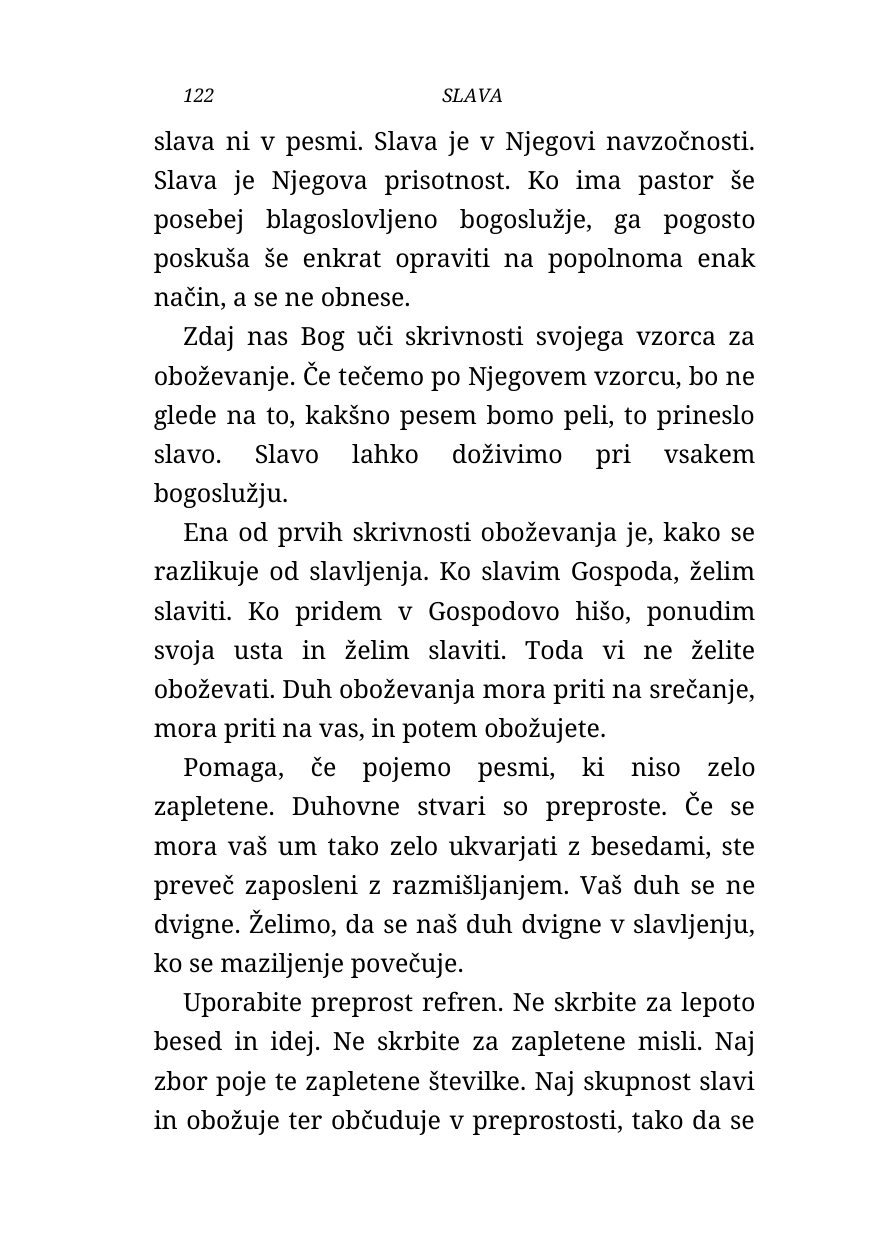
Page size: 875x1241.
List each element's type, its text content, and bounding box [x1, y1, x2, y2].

text slava ni v pesmi. Slava je v Njegovi navzočnosti. Slava je Njegova prisotnost. Ko ima pastor še posebej blagoslovljeno bogoslužje, ga pogosto poskuša še enkrat opraviti na popolnoma enak način, a se ne obnese. [153, 123, 756, 314]
text Pomaga, če pojemo pesmi, ki niso zelo zapletene. Duhovne stvari so preproste. Če se mora vaš um tako zelo ukvarjati z besedami, ste preveč zaposleni z razmišljanjem. Vaš duh se ne dvigne. Želimo, da se naš duh dvigne v slavljenju, ko se maziljenje povečuje. [153, 750, 756, 980]
text Uporabite preprost refren. Ne skrbite za lepoto besed in idej. Ne skrbite za zapletene misli. Naj zbor poje te zapletene številke. Naj skupnost slavi in obožuje ter občuduje v preprostosti, tako da se [153, 985, 756, 1136]
text Ena od prvih skrivnosti oboževanja je, kako se razlikuje od slavljenja. Ko slavim Gospoda, želim slaviti. Ko pridem v Gospodovo hišo, ponudim svoja usta in želim slaviti. Toda vi ne želite oboževati. Duh oboževanja mora priti na srečanje, mora priti na vas, in potem obožujete. [153, 515, 756, 745]
text Zdaj nas Bog uči skrivnosti svojega vzorca za oboževanje. Če tečemo po Njegovem vzorcu, bo ne glede na to, kakšno pesem bomo peli, to prineslo slavo. Slavo lahko doživimo pri vsakem bogoslužju. [153, 319, 756, 510]
